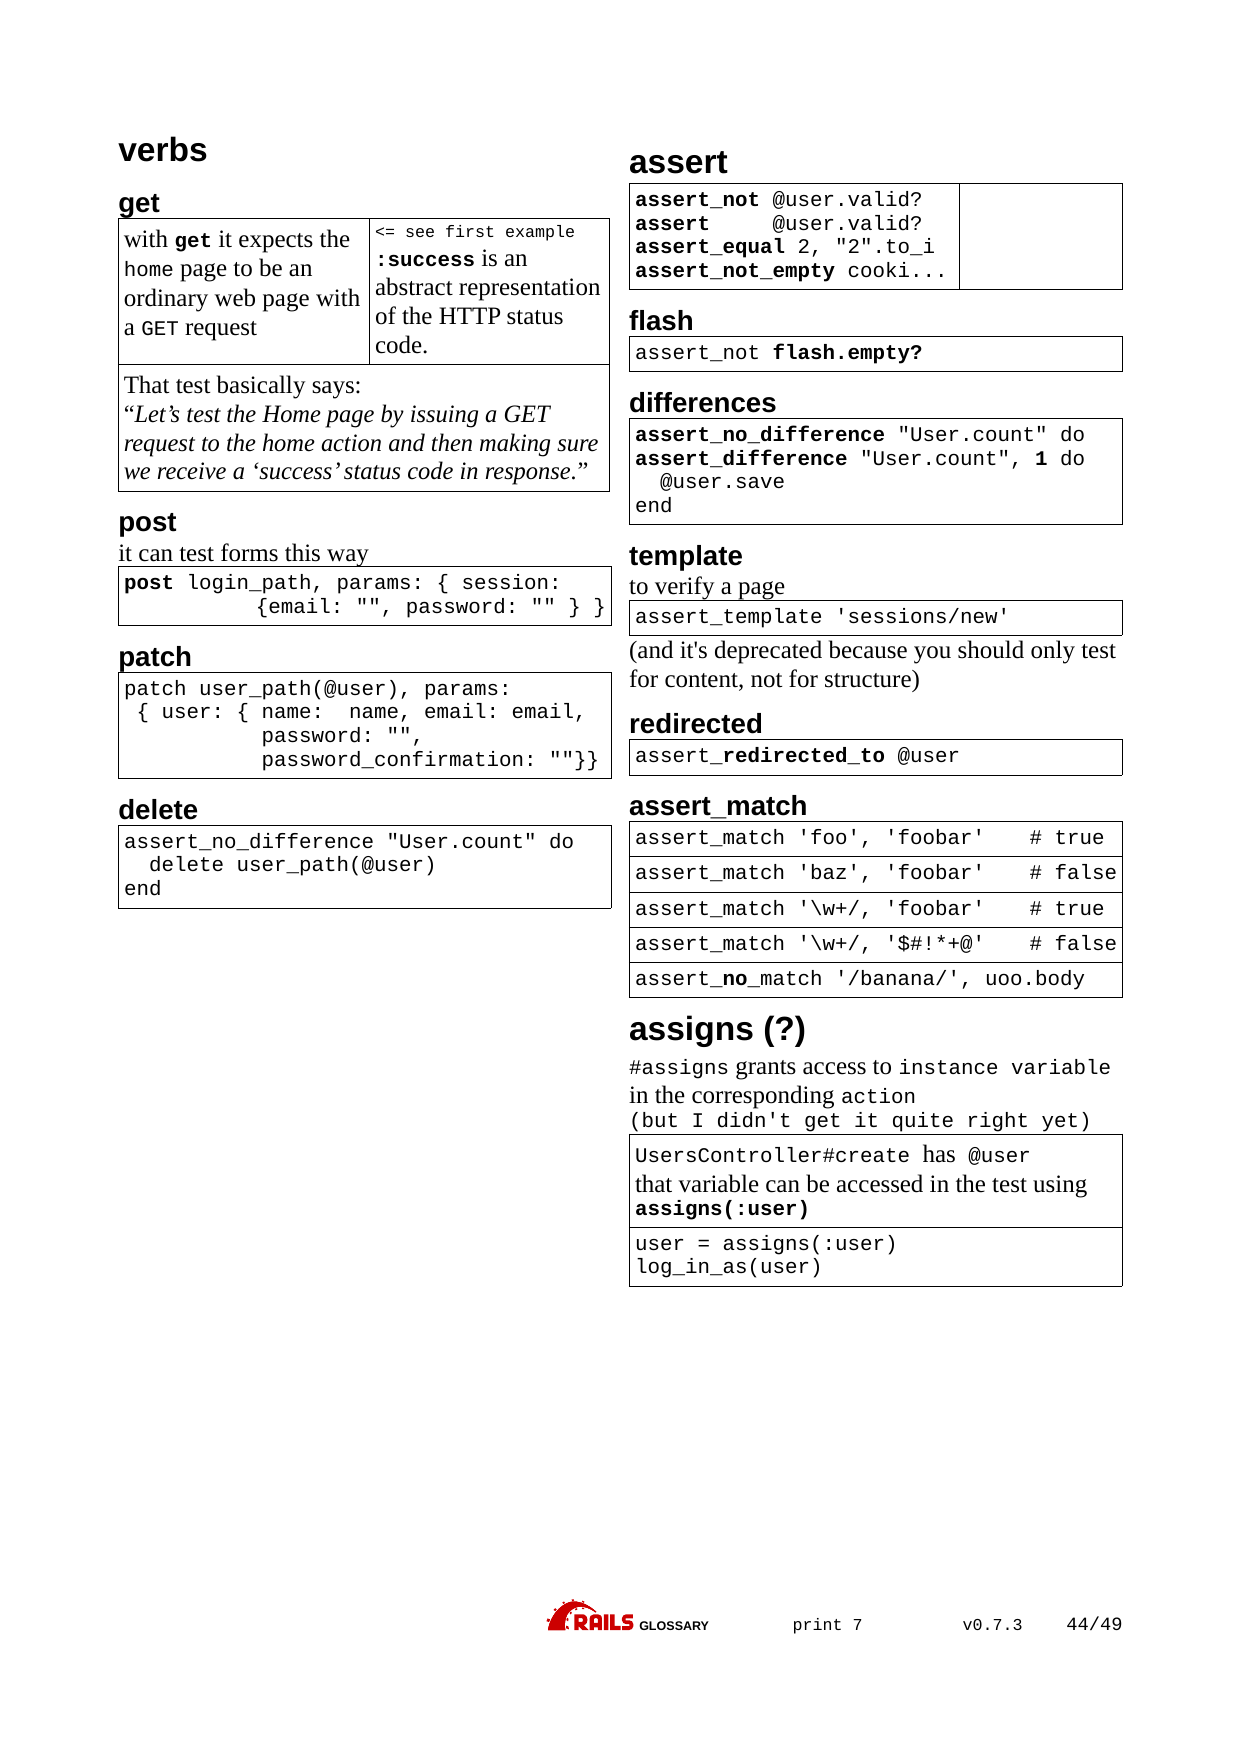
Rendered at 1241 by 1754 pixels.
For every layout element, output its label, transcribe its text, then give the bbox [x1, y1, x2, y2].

subtitle patch [118, 640, 611, 672]
table_header with get it expects the home page to be an ordinary web page with a GET request [119, 219, 369, 364]
table_cell assert_match 'baz', 'foobar' [630, 857, 993, 892]
table_cell # true [994, 893, 1122, 927]
table_header assert_match 'foo', 'foobar' [630, 822, 993, 856]
subtitle assert_match [629, 789, 1122, 821]
subtitle differences [629, 386, 1122, 418]
table_header assert_redirected_to @user [630, 740, 1122, 774]
table_header assert_not @user.valid? assert @user.valid? assert_equal 2, "2".to_i assert_not_empty cooki... [630, 184, 959, 289]
subtitle assigns (?) [629, 1009, 1122, 1048]
subtitle flash [629, 304, 1122, 336]
text (but I didn't get it quite right yet) [629, 1110, 1122, 1133]
table_header UsersController#create has @user that variable can be accessed in the test using assigns(:user) [630, 1135, 1122, 1227]
table_cell assert_match '\w+/, '$#!*+@' [630, 928, 993, 962]
text to verify a page [629, 571, 1122, 600]
subtitle redirected [629, 707, 1122, 739]
table_cell assert_no_match '/banana/', uoo.body [630, 963, 1122, 997]
table_header assert_not flash.empty? [630, 337, 1122, 371]
table_header assert_no_difference "User.count" do delete user_path(@user) end [119, 826, 611, 907]
table_cell # false [994, 928, 1122, 962]
table_header post login_path, params: { session: {email: "", password: "" } } [119, 567, 611, 625]
subtitle delete [118, 793, 611, 825]
subtitle assert [629, 142, 1122, 180]
text #assigns grants access to instance variable in the corresponding action [629, 1051, 1122, 1110]
table_cell # false [994, 857, 1122, 892]
table_header # true [994, 822, 1122, 856]
table_header assert_no_difference "User.count" do assert_difference "User.count", 1 do @user.save end [630, 419, 1122, 524]
table_header [960, 184, 1122, 289]
table_cell That test basically says: “Let’s test the Home page by issuing a GET request to the home action and then making sure we receive a ‘success’ status code in response.” [119, 365, 609, 491]
subtitle verbs [118, 130, 611, 168]
table_header patch user_path(@user), params: { user: { name: name, email: email, password: "", password_confirmation: ""}} [119, 673, 611, 778]
subtitle get [118, 186, 611, 218]
table_header assert_template 'sessions/new' [630, 601, 1122, 635]
table_header <= see first example :success is an abstract representation of the HTTP status code. [370, 219, 609, 364]
table_cell assert_match '\w+/, 'foobar' [630, 893, 993, 927]
text (and it's deprecated because you should only test for content, not for structure) [629, 636, 1122, 693]
table_cell user = assigns(:user) log_in_as(user) [630, 1228, 1122, 1286]
subtitle post [118, 506, 611, 538]
text it can test forms this way [118, 538, 611, 566]
subtitle template [629, 539, 1122, 571]
